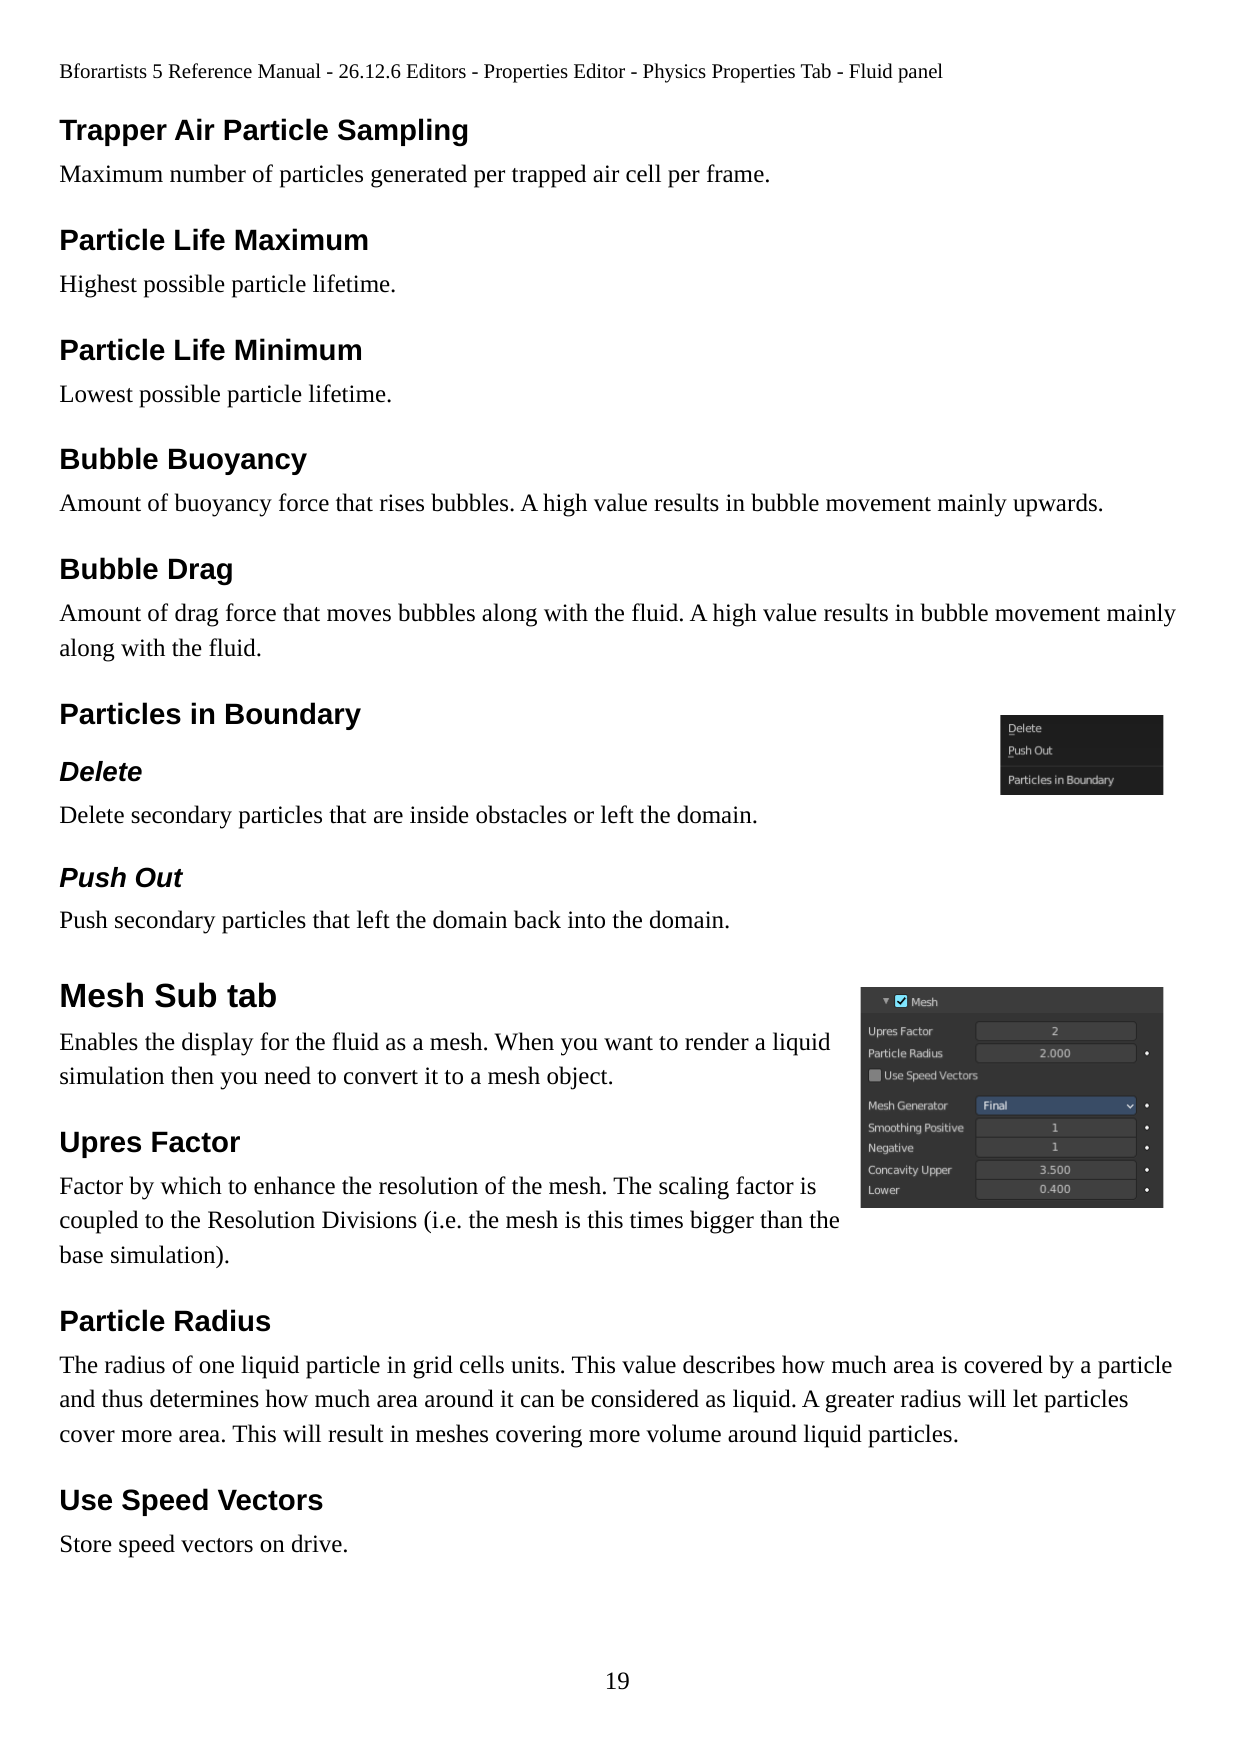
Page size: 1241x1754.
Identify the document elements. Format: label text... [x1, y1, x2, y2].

subtitle Delete [59, 755, 1000, 787]
text Factor by which to enhance the resolution of the mesh. The scaling factor is coupled to the Resolution Divisions (i.e. the mesh is this times bigger than the base simulation). [59, 1171, 1181, 1269]
subtitle Mesh Sub tab [59, 976, 1181, 1014]
text Delete secondary particles that are inside obstacles or left the domain. [59, 800, 1181, 828]
text Store speed vectors on drive. [59, 1529, 1181, 1557]
text The radius of one liquid particle in grid cells units. This value describes how much area is covered by a particle and thus determines how much area around it can be considered as liquid. A greater radius will let particles cover more area. This will result in meshes covering more volume around liquid particles. [59, 1350, 1181, 1448]
picture [1000, 715, 1164, 795]
text Enables the display for the fluid as a mesh. When you want to render a liquid simulation then you need to convert it to a mesh object. [59, 1027, 860, 1090]
text Push secondary particles that left the domain back into the domain. [59, 906, 1181, 934]
subtitle Particle Life Maximum [59, 222, 1181, 256]
subtitle [1164, 1125, 1181, 1158]
subtitle Particle Radius [59, 1304, 1181, 1337]
picture [860, 987, 1164, 1208]
text Amount of buoyancy force that rises bubbles. A high value results in bubble movement mainly upwards. [59, 488, 1181, 517]
subtitle Trapper Air Particle Sampling [59, 113, 1181, 146]
text Lowest possible particle lifetime. [59, 379, 1181, 407]
subtitle [1164, 755, 1181, 787]
text Highest possible particle lifetime. [59, 269, 1181, 297]
subtitle Particle Life Minimum [59, 332, 1181, 366]
text Maximum number of particles generated per trapped air cell per frame. [59, 159, 1181, 188]
subtitle Upres Factor [59, 1125, 860, 1158]
subtitle Use Speed Vectors [59, 1482, 1181, 1516]
subtitle Bubble Drag [59, 552, 1181, 586]
subtitle Particles in Boundary [59, 697, 1181, 730]
subtitle Push Out [59, 861, 1181, 893]
subtitle Bubble Buoyancy [59, 442, 1181, 476]
text Amount of drag force that moves bubbles along with the fluid. A high value results in bubble movement mainly along with the fluid. [59, 598, 1181, 662]
